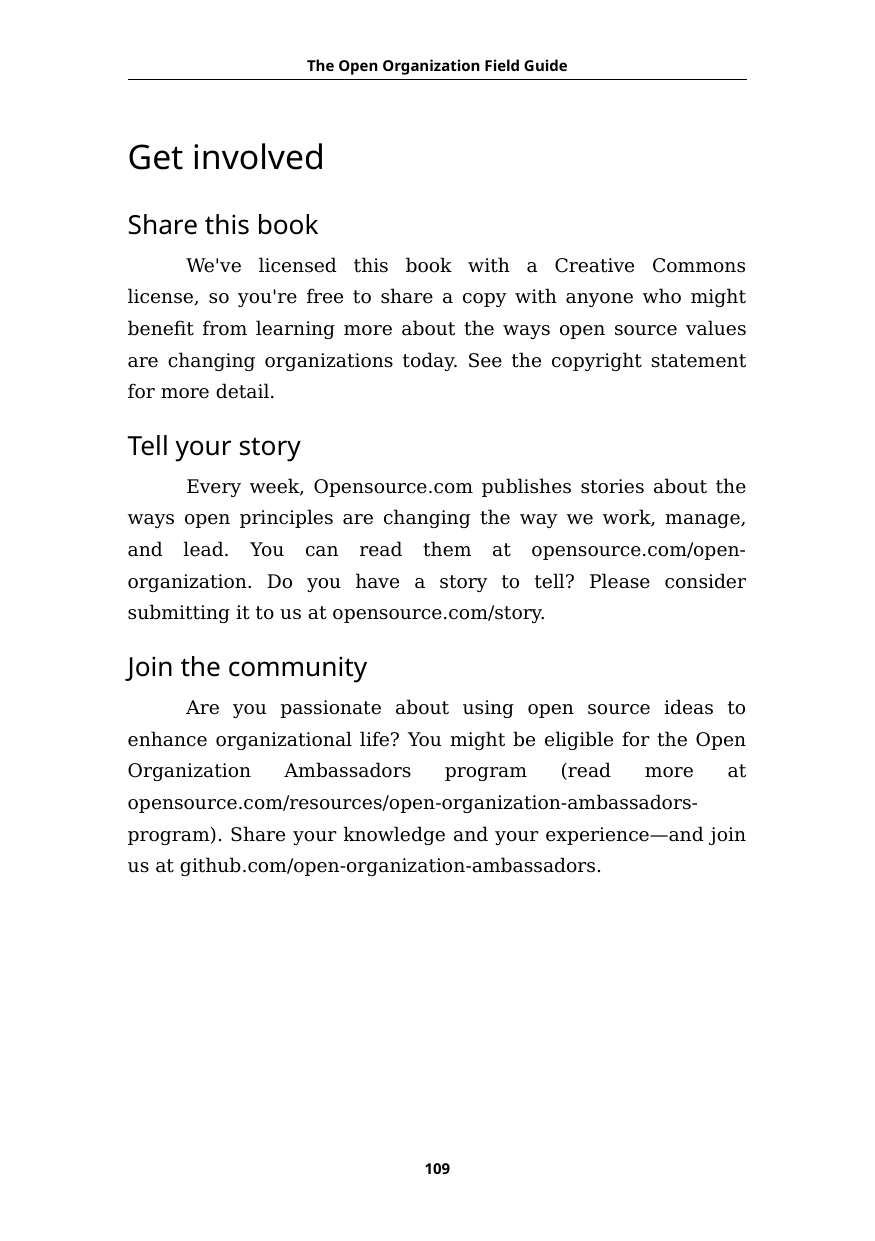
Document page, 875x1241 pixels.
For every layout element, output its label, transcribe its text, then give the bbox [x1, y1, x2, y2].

subtitle Share this book [127, 206, 747, 242]
text We've licensed this book with a Creative Commons license, so you're free to share a copy with anyone who might benefit from learning more about the ways open source values are changing organizations today. See the copyright statement for more detail. [127, 254, 747, 403]
text Every week, Opensource.com publishes stories about the ways open principles are changing the way we work, manage, and lead. You can read them at opensource.com/open-organization. Do you have a story to tell? Please consider submitting it to us at opensource.com/story. [127, 476, 747, 624]
subtitle Join the community [127, 649, 747, 684]
text Are you passionate about using open source ideas to enhance organizational life? You might be eligible for the Open Organization Ambassadors program (read more at opensource.com/resources/open-organization-ambassadors-program). Share your knowledge and your experience—and join us at github.com/open-organization-ambassadors. [127, 697, 747, 877]
subtitle Tell your story [127, 427, 747, 463]
subtitle Get involved [127, 133, 747, 179]
